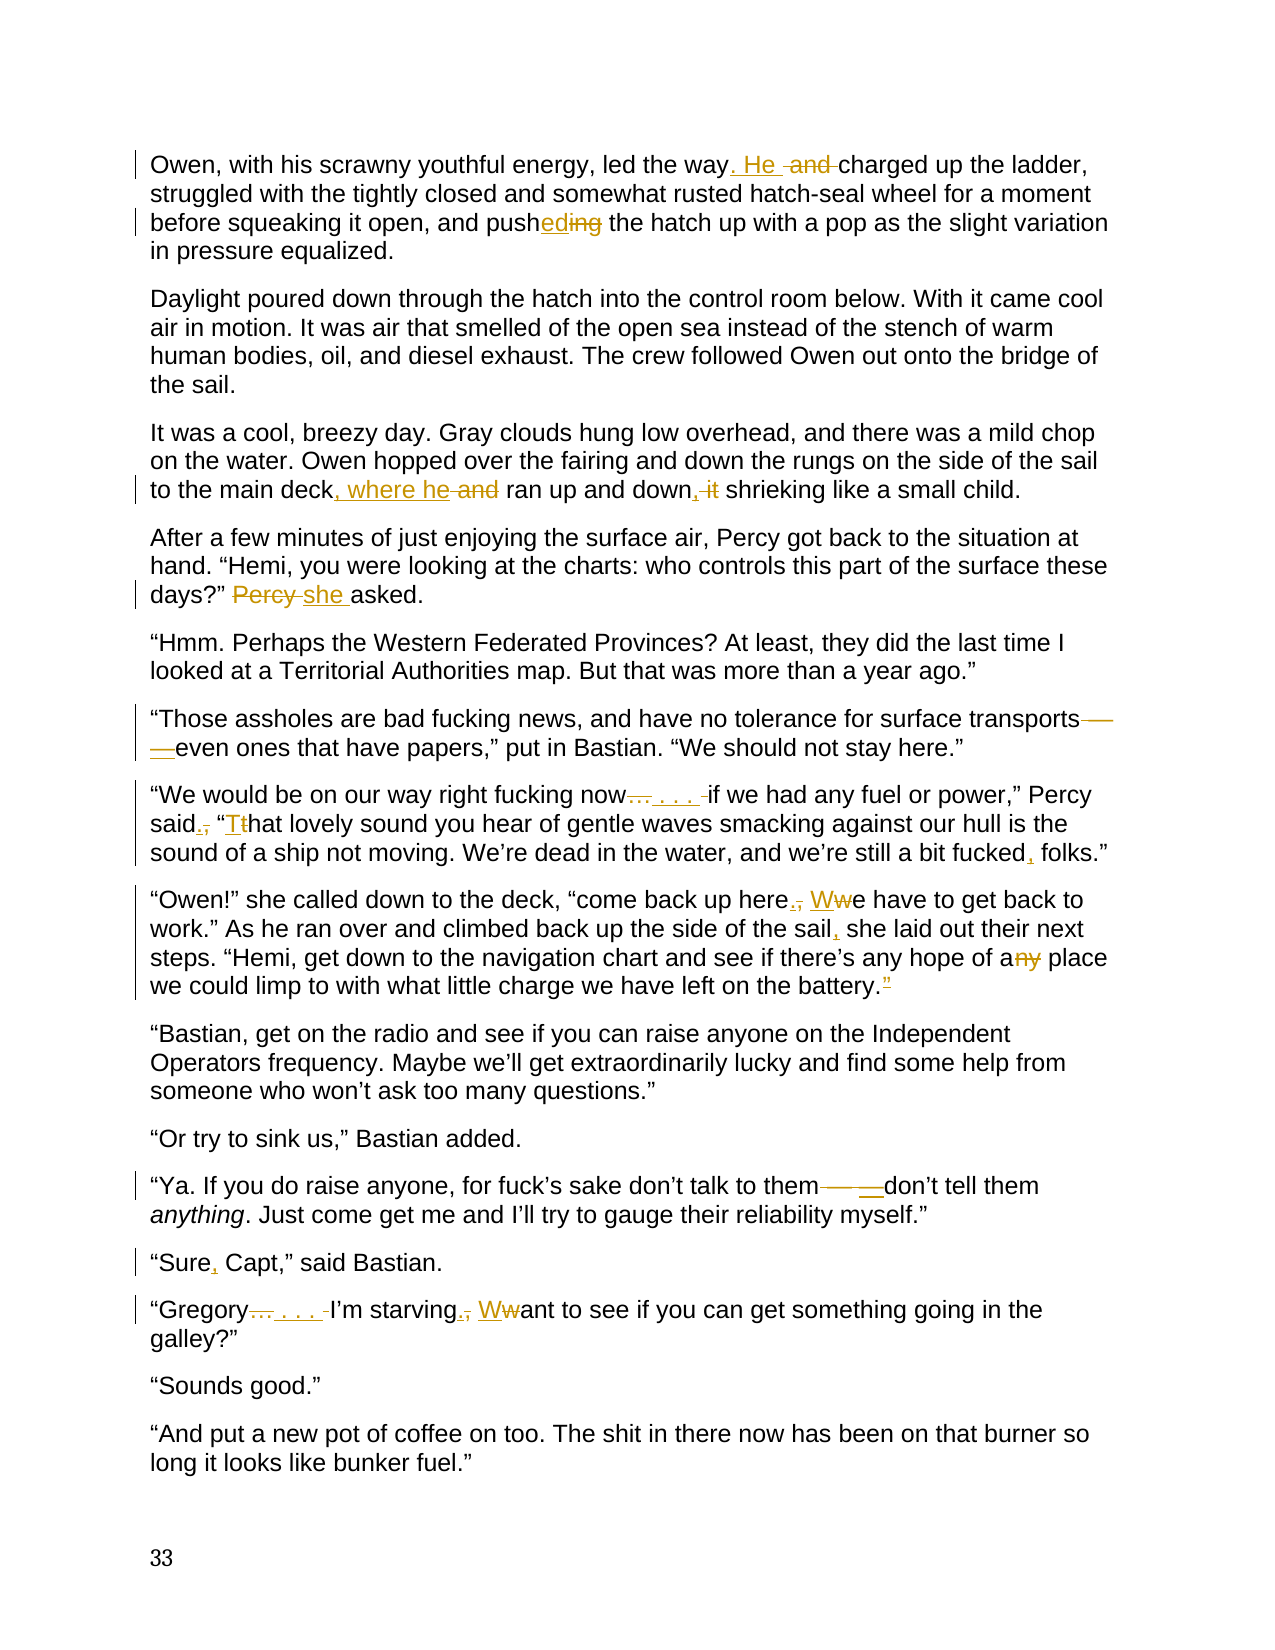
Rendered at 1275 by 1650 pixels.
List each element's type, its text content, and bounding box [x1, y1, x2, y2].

text “Owen!” she called down to the deck, “come back up here. We have to get back to work.” As he ran over and climbed back up the side of the sail, she laid out their next steps. “Hemi, get down to the navigation chart and see if there’s any hope of a place we could limp to with what little charge we have left on the battery. [150, 885, 1125, 1000]
text “Gregory . . . I’m starving. Want to see if you can get something going in the galley?” [150, 1295, 1125, 1352]
text “Sure, Capt,” said Bastian. [150, 1247, 1125, 1276]
text “Sounds good.” [150, 1371, 1125, 1400]
text “Or try to sink us,” Bastian added. [150, 1124, 1125, 1152]
text After a few minutes of just enjoying the surface air, Percy got back to the situation at hand. “Hemi, you were looking at the charts: who controls this part of the surface these days?” she asked. [150, 522, 1125, 609]
text “Hmm. Perhaps the Western Federated Provinces? At least, they did the last time I looked at a Territorial Authorities map. But that was more than a year ago.” [150, 627, 1125, 685]
text Owen, with his scrawny youthful energy, led the way. He charged up the ladder, struggled with the tightly closed and somewhat rusted hatch-seal wheel for a moment before squeaking it open, and pushed the hatch up with a pop as the slight variation in pressure equalized. [150, 150, 1125, 265]
text “Those assholes are bad fucking news, and have no tolerance for surface transports—even ones that have papers,” put in Bastian. “We should not stay here.” [150, 704, 1125, 761]
text “And put a new pot of coffee on too. The shit in there now has been on that burner so long it looks like bunker fuel.” [150, 1419, 1125, 1476]
text It was a cool, breezy day. Gray clouds hung low overhead, and there was a mild chop on the water. Owen hopped over the fairing and down the rungs on the side of the sail to the main deck, where he ran up and down, shrieking like a small child. [150, 417, 1125, 504]
text “Bastian, get on the radio and see if you can raise anyone on the Independent Operators frequency. Maybe we’ll get extraordinarily lucky and find some help from someone who won’t ask too many questions.” [150, 1019, 1125, 1105]
text “Ya. If you do raise anyone, for fuck’s sake don’t talk to them—don’t tell them anything. Just come get me and I’ll try to gauge their reliability myself.” [150, 1171, 1125, 1229]
text “We would be on our way right fucking now . . . if we had any fuel or power,” Percy said. “That lovely sound you hear of gentle waves smacking against our hull is the sound of a ship not moving. We’re dead in the water, and we’re still a bit fucked, folks.” [150, 780, 1125, 866]
text Daylight poured down through the hatch into the control room below. With it came cool air in motion. It was air that smelled of the open sea instead of the stench of warm human bodies, oil, and diesel exhaust. The crew followed Owen out onto the bridge of the sail. [150, 284, 1125, 399]
